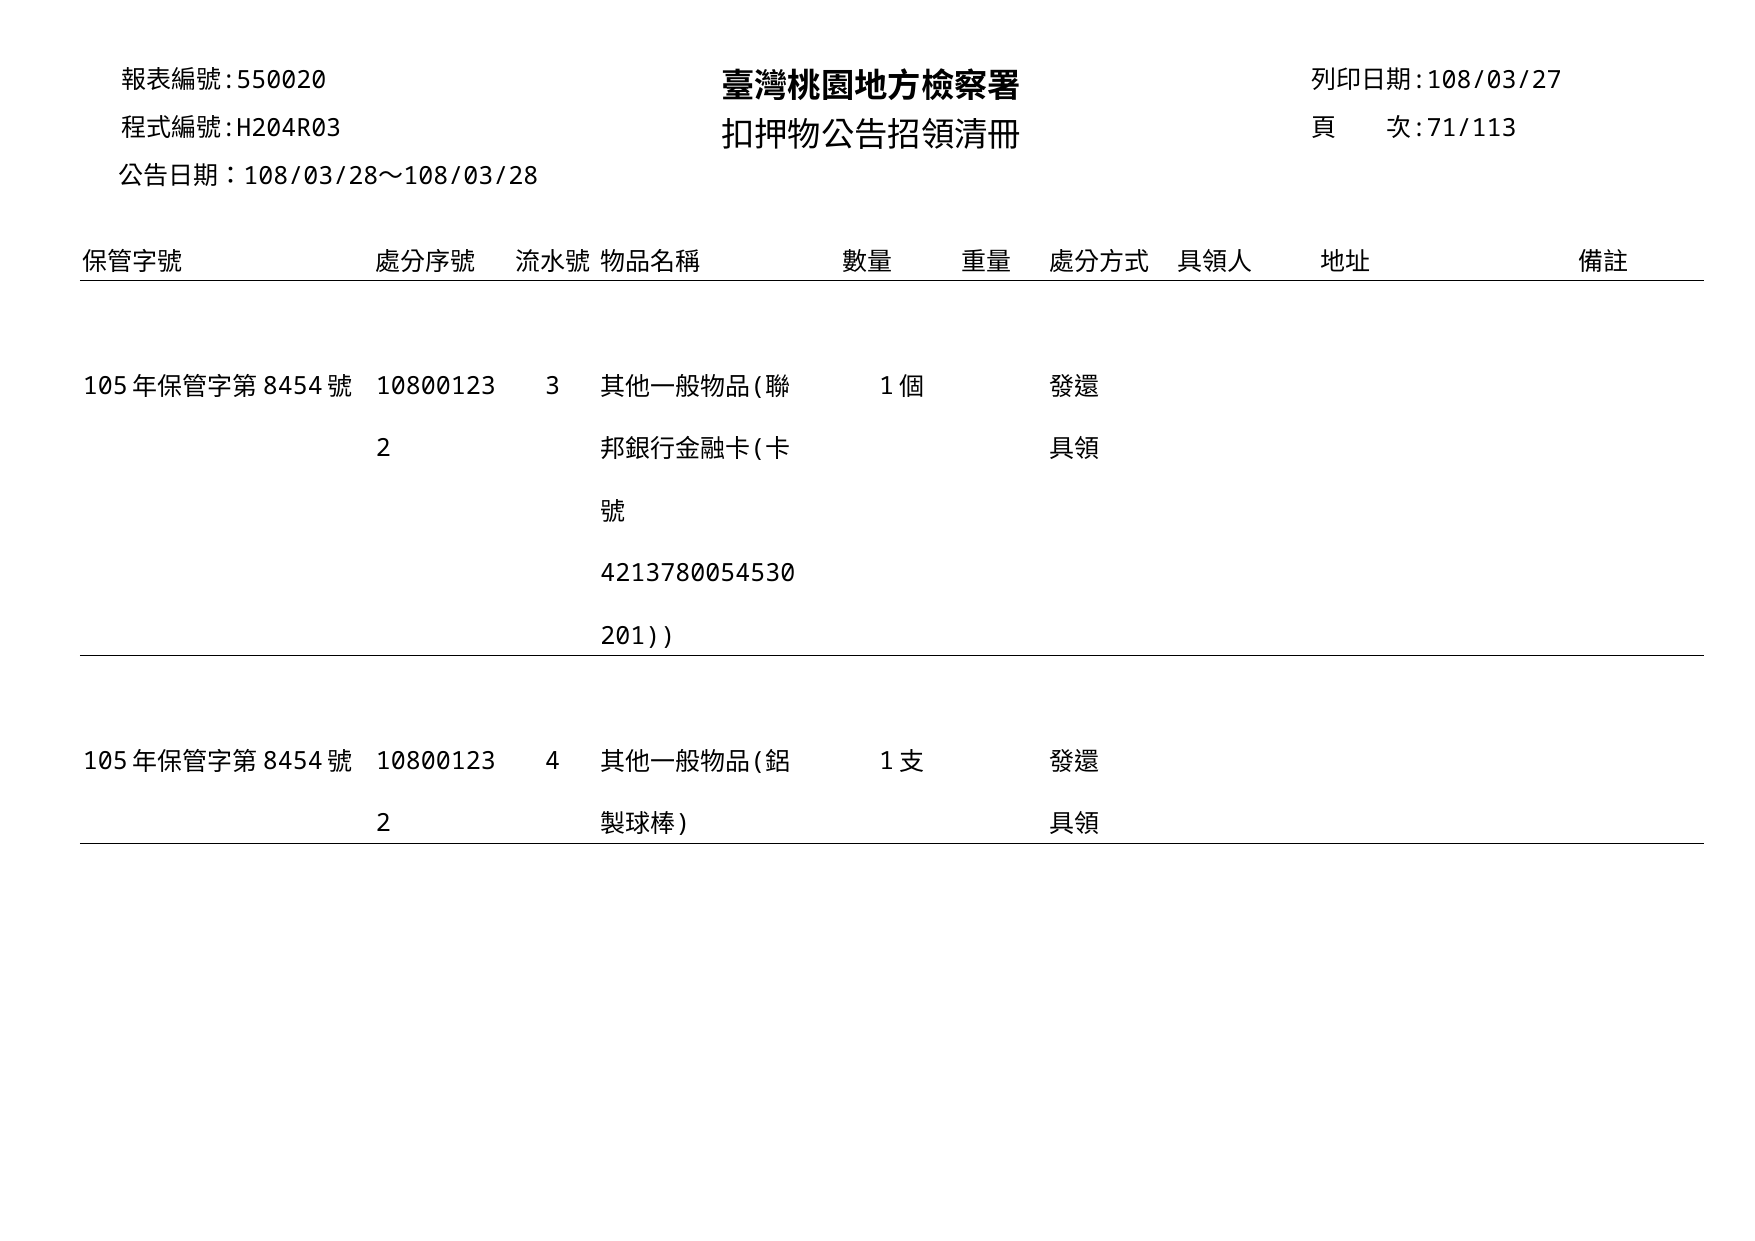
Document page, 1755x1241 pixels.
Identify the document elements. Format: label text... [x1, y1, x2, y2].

table_header 地址 [1317, 218, 1575, 280]
table_cell 1個 [808, 281, 927, 655]
table_cell 發還 具領 [1046, 656, 1175, 843]
table_cell [927, 281, 1046, 655]
table_cell [927, 656, 1046, 843]
table_cell 108001232 [373, 656, 507, 843]
table_header 數量 [808, 218, 927, 280]
table_header 處分序號 [373, 218, 507, 280]
table_cell 105年保管字第8454號 [80, 281, 373, 655]
table_header 重量 [927, 218, 1046, 280]
table_cell [1317, 281, 1575, 655]
table_header 處分方式 [1046, 218, 1175, 280]
table_cell 4 [507, 656, 597, 843]
table_header 具領人 [1175, 218, 1317, 280]
table_header 備註 [1575, 218, 1704, 280]
table_cell [1175, 656, 1317, 843]
table_cell 其他一般物品(鋁製球棒) [597, 656, 807, 843]
table_cell [1317, 656, 1575, 843]
table_cell 其他一般物品(聯邦銀行金融卡(卡號4213780054530201)) [597, 281, 807, 655]
table_header 物品名稱 [597, 218, 807, 280]
table_cell 發還 具領 [1046, 281, 1175, 655]
table_cell [1575, 656, 1704, 843]
table_cell [1575, 281, 1704, 655]
table_cell 1支 [808, 656, 927, 843]
table_cell 108001232 [373, 281, 507, 655]
table_header 保管字號 [80, 218, 373, 280]
table_cell 3 [507, 281, 597, 655]
table_cell [1175, 281, 1317, 655]
table_cell 105年保管字第8454號 [80, 656, 373, 843]
table_header 流水號 [507, 218, 597, 280]
